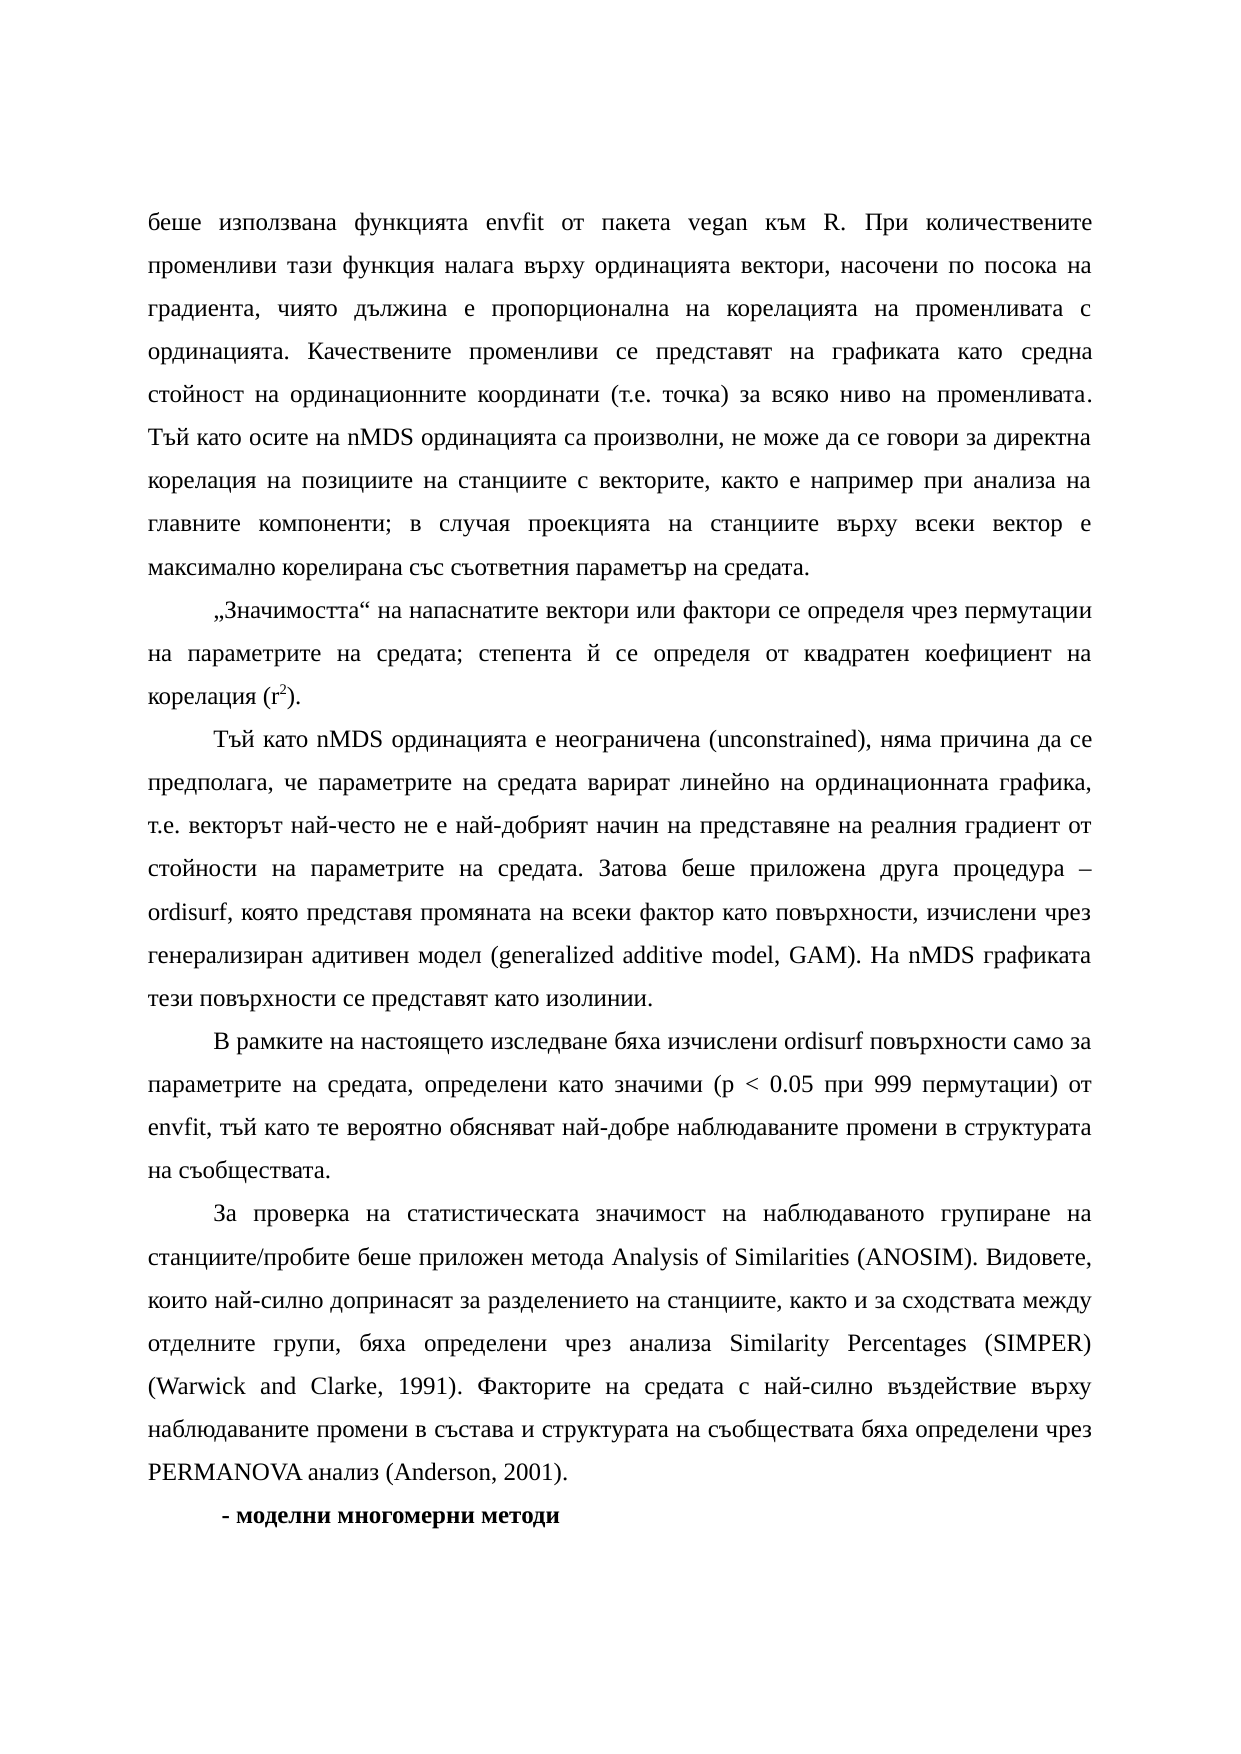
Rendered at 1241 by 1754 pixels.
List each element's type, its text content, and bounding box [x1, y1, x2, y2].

text За проверка на статистическата значимост на наблюдаваното групиране на станциите/пробите беше приложен метода Analysis of Similarities (ANOSIM). Видовете, които най-силно допринасят за разделението на станциите, както и за сходствата между отделните групи, бяха определени чрез анализа Similarity Percentages (SIMPER) (Warwick and Clarke, 1991). Факторите на средата с най-силно въздействие върху наблюдаваните промени в състава и структурата на съобществата бяха определени чрез PERMANOVA анализ (Anderson, 2001). [148, 1198, 1093, 1486]
text Тъй като nMDS ординацията е неограничена (unconstrained), няма причина да се предполага, че параметрите на средата варират линейно на ординационната графика, т.е. векторът най-често не е най-добрият начин на представяне на реалния градиент от стойности на параметрите на средата. Затова беше приложена друга процедура – ordisurf, която представя промяната на всеки фактор като повърхности, изчислени чрез генерализиран адитивен модел (generalized additive model, GAM). На nMDS графиката тези повърхности се представят като изолинии. [148, 724, 1093, 1012]
text - моделни многомерни методи [148, 1500, 1093, 1529]
text В рамките на настоящето изследване бяха изчислени ordisurf повърхности само за параметрите на средата, определени като значими (p < 0.05 при 999 пермутации) от envfit, тъй като те вероятно обясняват най-добре наблюдаваните промени в структурата на съобществата. [148, 1026, 1093, 1184]
text „Значимостта“ на напаснатите вектори или фактори се определя чрез пермутации на параметрите на средата; степента й се определя от квадратен коефициент на корелация (r2). [148, 595, 1093, 710]
text беше използвана функцията envfit от пакета vegan към R. При количествените променливи тази функция налага върху ординацията вектори, насочени по посока на градиента, чиято дължина е пропорционална на корелацията на променливата с ординацията. Качествените променливи се представят на графиката като средна стойност на ординационните координати (т.е. точка) за всяко ниво на променливата. Тъй като осите на nMDS ординацията са произволни, не може да се говори за директна корелация на позициите на станциите с векторите, както е например при анализа на главните компоненти; в случая проекцията на станциите върху всеки вектор е максимално корелирана със съответния параметър на средата. [148, 207, 1093, 580]
